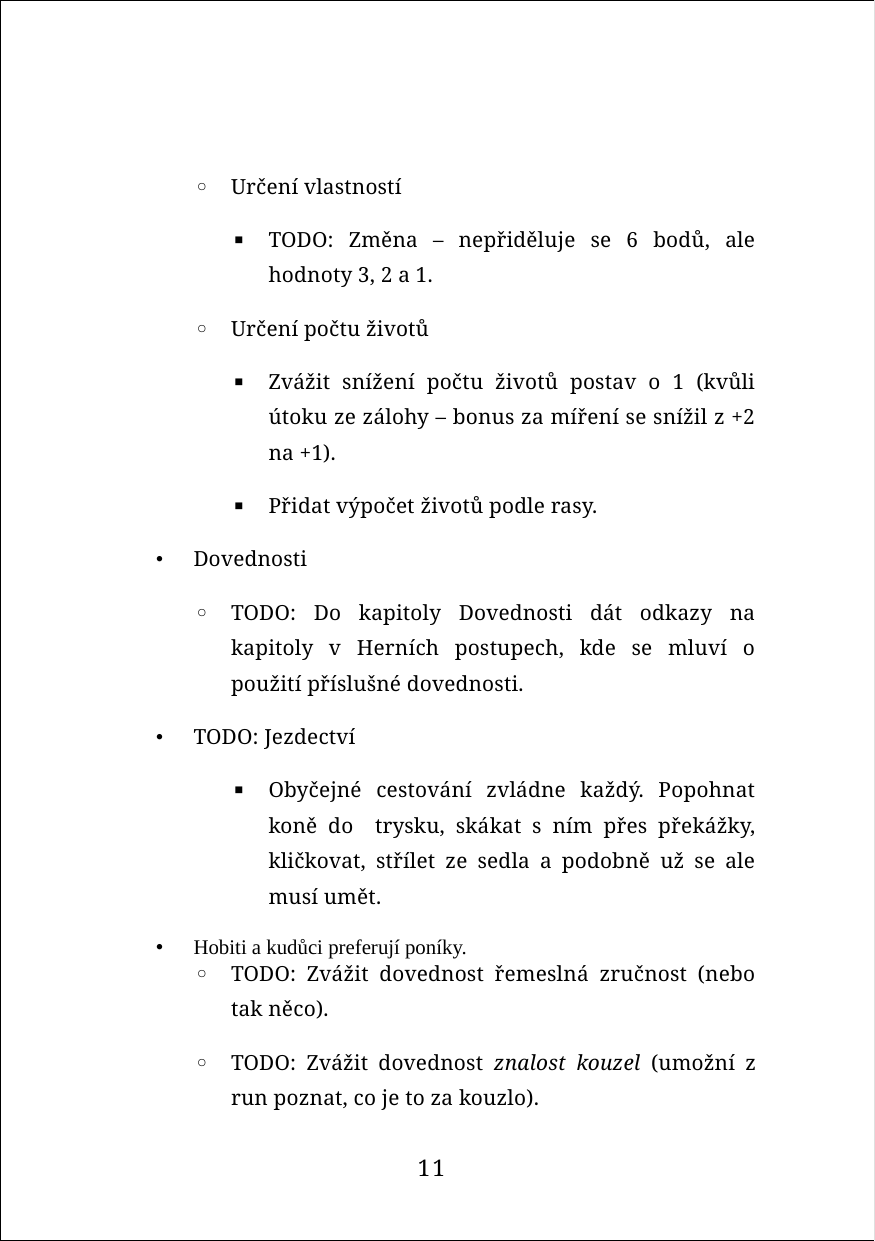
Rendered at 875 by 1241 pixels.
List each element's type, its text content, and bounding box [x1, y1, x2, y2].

list Zvážit snížení počtu životů postav o 1 (kvůli útoku ze zálohy – bonus za míření se snížil z +2 na +1). [231, 367, 756, 466]
list TODO: Do kapitoly Dovednosti dát odkazy na kapitoly v Herních postupech, kde se mluví o použití příslušné dovednosti. [193, 598, 756, 697]
list TODO: Zvážit dovednost řemeslná zručnost (nebo tak něco). [193, 959, 756, 1023]
list Obyčejné cestování zvládne každý. Popohnat koně do trysku, skákat s ním přes překážky, kličkovat, střílet ze sedla a podobně už se ale musí umět. [231, 775, 756, 910]
list TODO: Zvážit dovednost znalost kouzel (umožní z run poznat, co je to za kouzlo). [193, 1048, 756, 1112]
list Určení počtu životů [193, 314, 756, 342]
list Určení vlastností [193, 172, 756, 200]
list TODO: Jezdectví [156, 722, 756, 750]
list Přidat výpočet životů podle rasy. [231, 491, 756, 520]
list Hobiti a kudůci preferují poníky. [156, 935, 756, 959]
list TODO: Změna – nepřiděluje se 6 bodů, ale hodnoty 3, 2 a 1. [231, 225, 756, 289]
list Dovednosti [156, 544, 756, 573]
